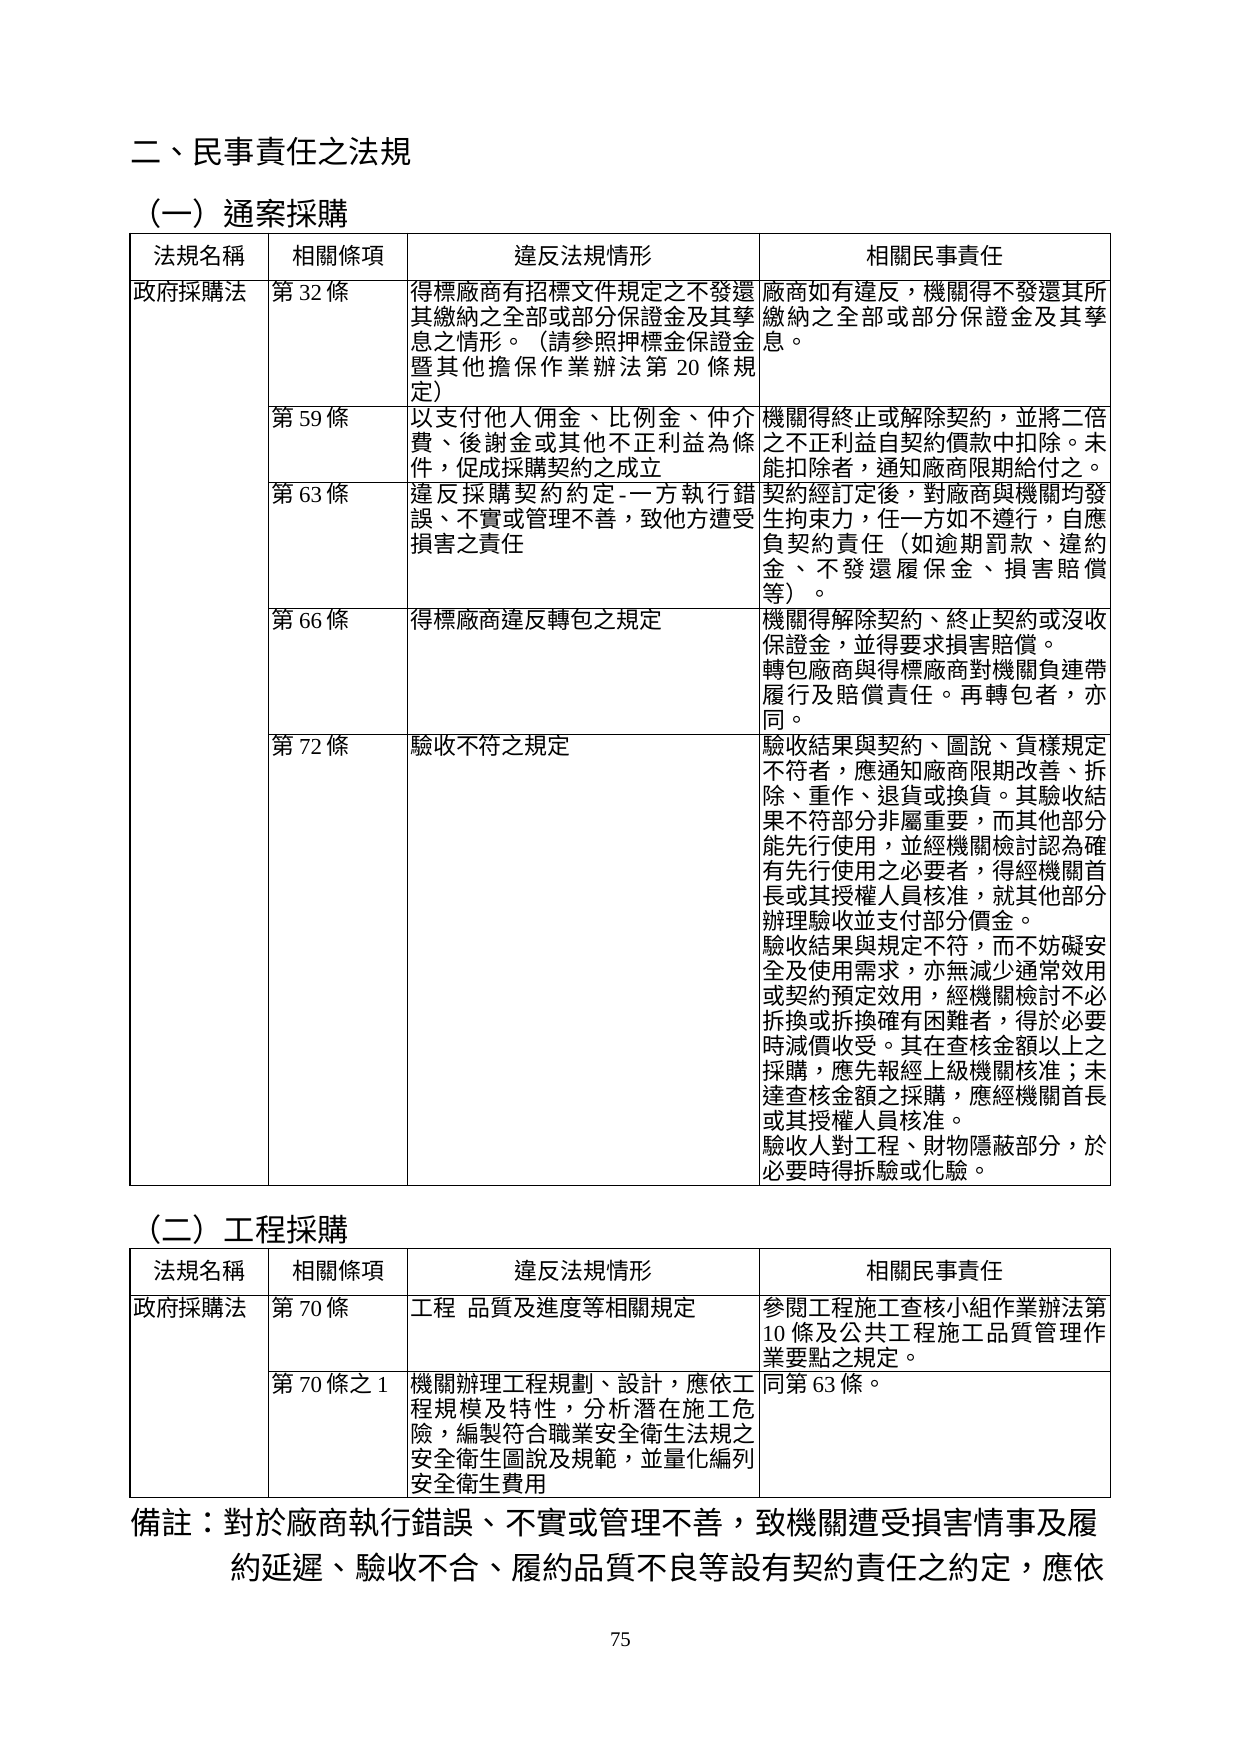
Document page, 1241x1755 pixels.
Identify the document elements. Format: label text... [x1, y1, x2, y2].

table_cell 第70條之1 [269, 1372, 407, 1497]
table_header 違反法規情形 [408, 234, 759, 279]
table_cell 第72條 [269, 735, 407, 1185]
table_cell 同第63條。 [760, 1372, 1110, 1497]
table_cell 第59條 [269, 407, 407, 482]
table_cell 工程 品質及進度等相關規定 [408, 1296, 759, 1371]
table_cell 違反採購契約約定-一方執行錯誤、不實或管理不善，致他方遭受損害之責任 [408, 483, 759, 608]
table_header 法規名稱 [131, 234, 268, 279]
table_header 相關民事責任 [760, 1249, 1110, 1295]
text 二、民事責任之法規 [130, 108, 1110, 170]
table_cell 廠商如有違反，機關得不發還其所繳納之全部或部分保證金及其孳息。 [760, 281, 1110, 406]
table_cell 第70條 [269, 1296, 407, 1371]
table_cell 政府採購法 [131, 1296, 268, 1497]
table_cell 政府採購法 [131, 281, 268, 1185]
table_header 相關條項 [269, 234, 407, 279]
table_cell 第66條 [269, 609, 407, 734]
table_cell 機關得終止或解除契約，並將二倍之不正利益自契約價款中扣除。未能扣除者，通知廠商限期給付之。 [760, 407, 1110, 482]
table_cell 第32條 [269, 281, 407, 406]
table_header 違反法規情形 [408, 1249, 759, 1295]
table_cell 第63條 [269, 483, 407, 608]
table_cell 機關辦理工程規劃、設計，應依工程規模及特性，分析潛在施工危險，編製符合職業安全衛生法規之安全衛生圖說及規範，並量化編列安全衛生費用 [408, 1372, 759, 1497]
table_cell 驗收結果與契約、圖說、貨樣規定不符者，應通知廠商限期改善、拆除、重作、退貨或換貨。其驗收結果不符部分非屬重要，而其他部分能先行使用，並經機關檢討認為確有先行使用之必要者，得經機關首長或其授權人員核准，就其他部分辦理驗收並支付部分價金。 驗收結果與規定不符，而不妨礙安全及使用需求，亦無減少通常效用或契約預定效用，經機關檢討不必拆換或拆換確有困難者，得於必要時減價收受。其在查核金額以上之採購，應先報經上級機關核准；未達查核金額之採購，應經機關首長或其授權人員核准。 驗收人對工程、財物隱蔽部分，於必要時得拆驗或化驗。 [760, 735, 1110, 1185]
table_cell 驗收不符之規定 [408, 735, 759, 1185]
text （二）工程採購 [130, 1186, 1110, 1248]
table_cell 得標廠商有招標文件規定之不發還其繳納之全部或部分保證金及其孳息之情形。（請參照押標金保證金暨其他擔保作業辦法第20條規定） [408, 281, 759, 406]
table_cell 機關得解除契約、終止契約或沒收保證金，並得要求損害賠償。 轉包廠商與得標廠商對機關負連帶履行及賠償責任。再轉包者，亦同。 [760, 609, 1110, 734]
table_header 相關條項 [269, 1249, 407, 1295]
table_header 法規名稱 [131, 1249, 268, 1295]
table_cell 得標廠商違反轉包之規定 [408, 609, 759, 734]
table_cell 契約經訂定後，對廠商與機關均發生拘束力，任一方如不遵行，自應負契約責任（如逾期罰款、違約金、不發還履保金、損害賠償等）。 [760, 483, 1110, 608]
table_cell 以支付他人佣金、比例金、仲介費、後謝金或其他不正利益為條件，促成採購契約之成立 [408, 407, 759, 482]
table_header 相關民事責任 [760, 234, 1110, 279]
text （一）通案採購 [130, 170, 1110, 233]
text 備註：對於廠商執行錯誤、不實或管理不善，致機關遭受損害情事及履約延遲、驗收不合、履約品質不良等設有契約責任之約定，應依 [130, 1498, 1110, 1589]
table_cell 參閱工程施工查核小組作業辦法第10條及公共工程施工品質管理作業要點之規定。 [760, 1296, 1110, 1371]
